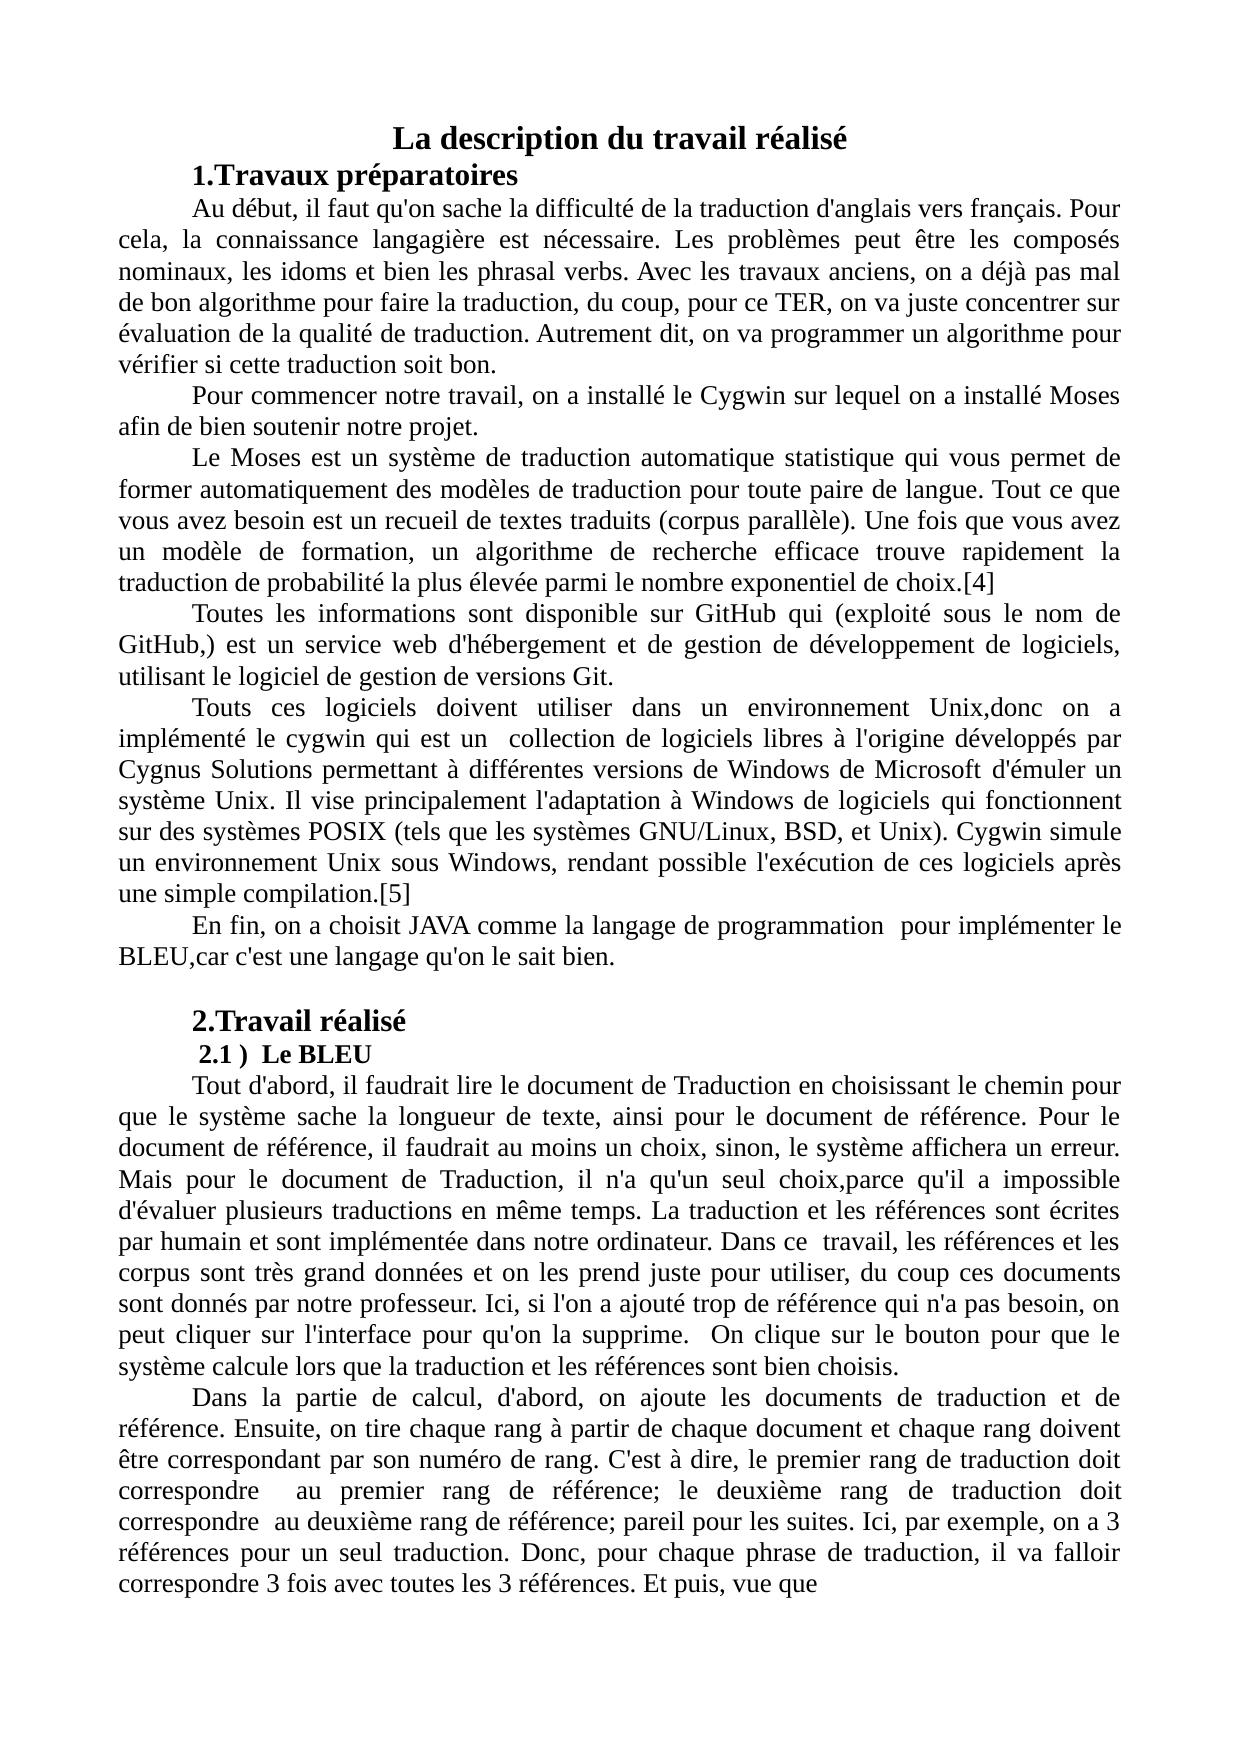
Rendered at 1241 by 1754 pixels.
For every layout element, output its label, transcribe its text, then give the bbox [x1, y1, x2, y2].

text 2.1 ) Le BLEU [118, 1038, 1122, 1069]
text La description du travail réalisé [118, 118, 1122, 156]
text Pour commencer notre travail, on a installé le Cygwin sur lequel on a installé Moses afin de bien soutenir notre projet. [118, 379, 1122, 442]
text Le Moses est un système de traduction automatique statistique qui vous permet de former automatiquement des modèles de traduction pour toute paire de langue. Tout ce que vous avez besoin est un recueil de textes traduits (corpus parallèle). Une fois que vous avez un modèle de formation, un algorithme de recherche efficace trouve rapidement la traduction de probabilité la plus élevée parmi le nombre exponentiel de choix.[4] [118, 442, 1122, 597]
text En fin, on a choisit JAVA comme la langage de programmation pour implémenter le BLEU,car c'est une langage qu'on le sait bien. [118, 909, 1122, 971]
text Dans la partie de calcul, d'abord, on ajoute les documents de traduction et de référence. Ensuite, on tire chaque rang à partir de chaque document et chaque rang doivent être correspondant par son numéro de rang. C'est à dire, le premier rang de traduction doit correspondre au premier rang de référence; le deuxième rang de traduction doit correspondre au deuxième rang de référence; pareil pour les suites. Ici, par exemple, on a 3 références pour un seul traduction. Donc, pour chaque phrase de traduction, il va falloir correspondre 3 fois avec toutes les 3 références. Et puis, vue que [118, 1381, 1122, 1599]
text Au début, il faut qu'on sache la difficulté de la traduction d'anglais vers français. Pour cela, la connaissance langagière est nécessaire. Les problèmes peut être les composés nominaux, les idoms et bien les phrasal verbs. Avec les travaux anciens, on a déjà pas mal de bon algorithme pour faire la traduction, du coup, pour ce TER, on va juste concentrer sur évaluation de la qualité de traduction. Autrement dit, on va programmer un algorithme pour vérifier si cette traduction soit bon. [118, 192, 1122, 379]
text Toutes les informations sont disponible sur GitHub qui (exploité sous le nom de GitHub,) est un service web d'hébergement et de gestion de développement de logiciels, utilisant le logiciel de gestion de versions Git. [118, 597, 1122, 691]
text Touts ces logiciels doivent utiliser dans un environnement Unix,donc on a implémenté le cygwin qui est un collection de logiciels libres à l'origine développés par Cygnus Solutions permettant à différentes versions de Windows de Microsoft d'émuler un système Unix. Il vise principalement l'adaptation à Windows de logiciels qui fonctionnent sur des systèmes POSIX (tels que les systèmes GNU/Linux, BSD, et Unix). Cygwin simule un environnement Unix sous Windows, rendant possible l'exécution de ces logiciels après une simple compilation.[5] [118, 691, 1122, 909]
text 2.Travail réalisé [118, 1002, 1122, 1038]
text 1.Travaux préparatoires [118, 156, 1122, 192]
text Tout d'abord, il faudrait lire le document de Traduction en choisissant le chemin pour que le système sache la longueur de texte, ainsi pour le document de référence. Pour le document de référence, il faudrait au moins un choix, sinon, le système affichera un erreur. Mais pour le document de Traduction, il n'a qu'un seul choix,parce qu'il a impossible d'évaluer plusieurs traductions en même temps. La traduction et les références sont écrites par humain et sont implémentée dans notre ordinateur. Dans ce travail, les références et les corpus sont très grand données et on les prend juste pour utiliser, du coup ces documents sont donnés par notre professeur. Ici, si l'on a ajouté trop de référence qui n'a pas besoin, on peut cliquer sur l'interface pour qu'on la supprime. On clique sur le bouton pour que le système calcule lors que la traduction et les références sont bien choisis. [118, 1069, 1122, 1381]
